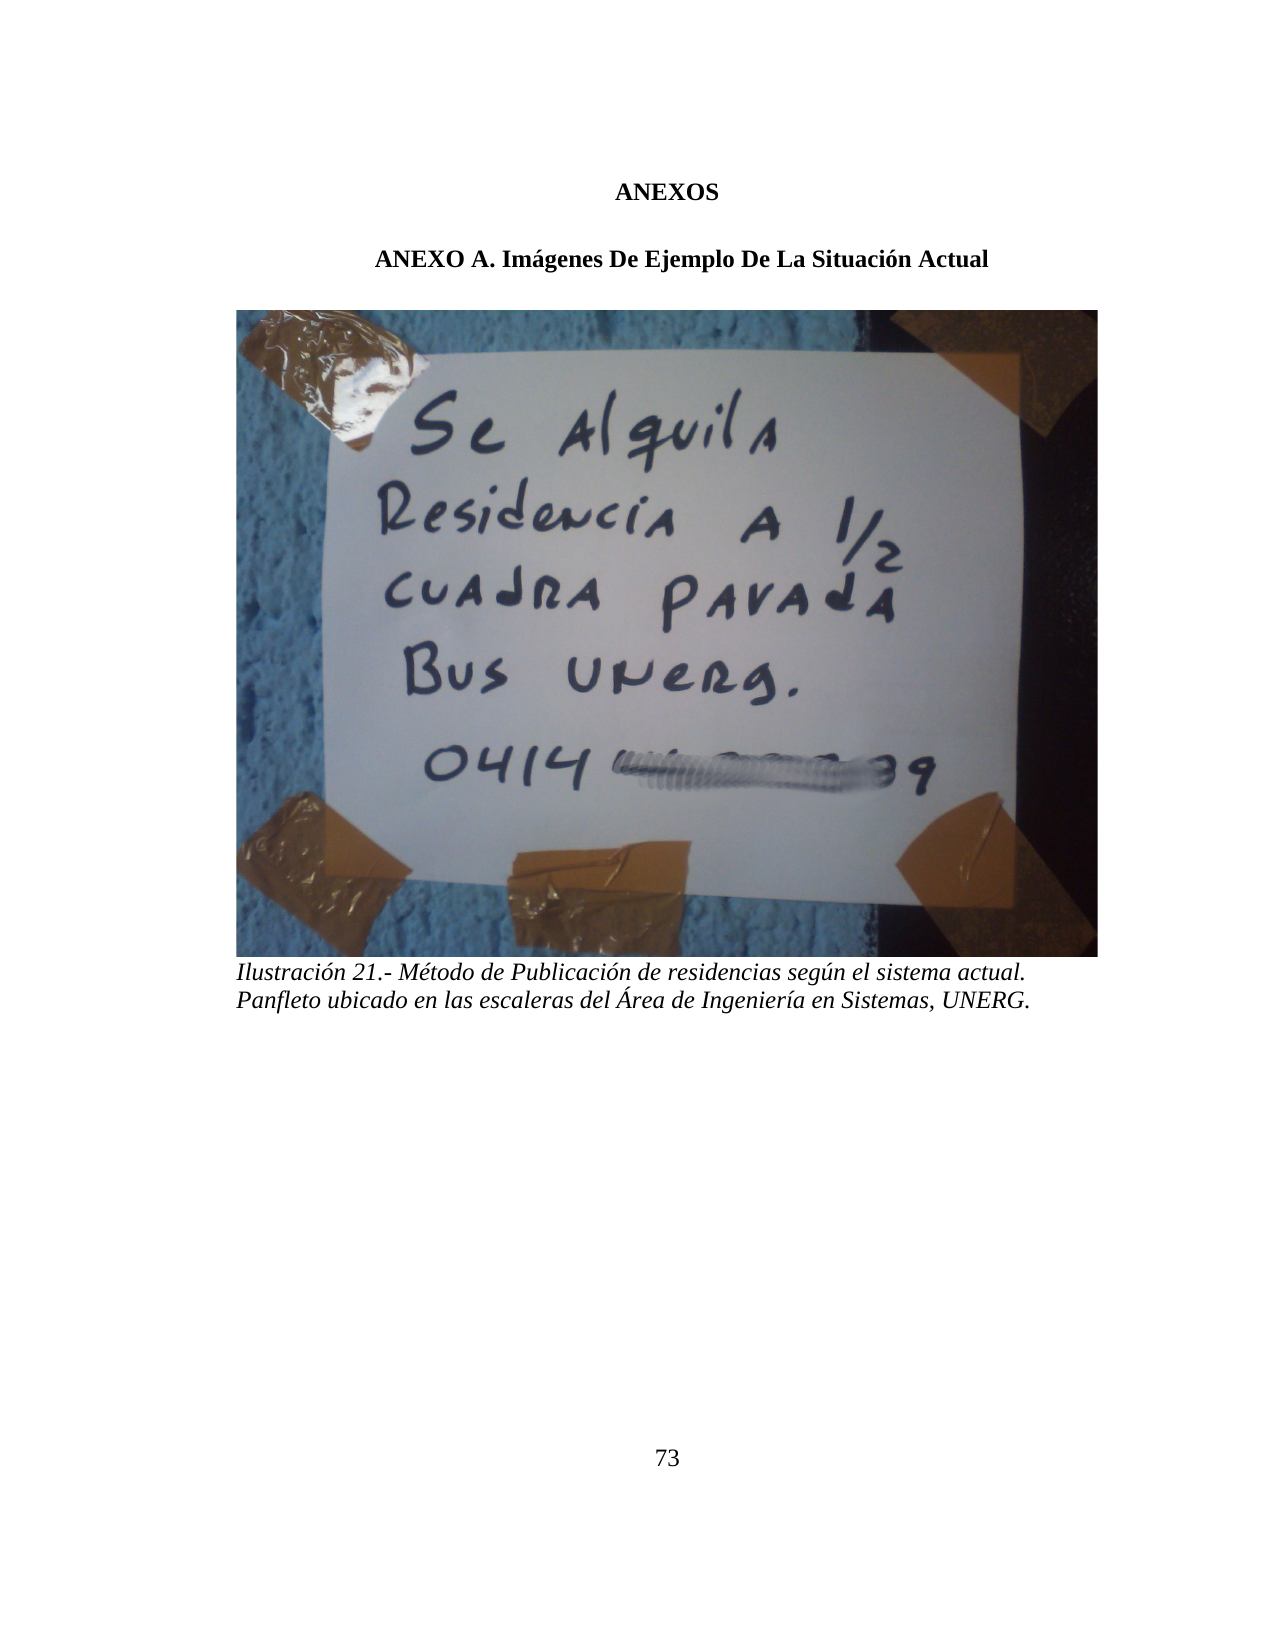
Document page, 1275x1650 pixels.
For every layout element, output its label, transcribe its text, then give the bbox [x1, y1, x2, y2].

subtitle ANEXO A. Imágenes de ejemplo de la situación actual [236, 244, 1098, 273]
subtitle ANEXOS [236, 177, 1098, 206]
text Ilustración 21.- Método de Publicación de residencias según el sistema actual. [236, 957, 1098, 986]
picture [236, 310, 1098, 957]
text Panfleto ubicado en las escaleras del Área de Ingeniería en Sistemas, UNERG. [236, 986, 1098, 1014]
